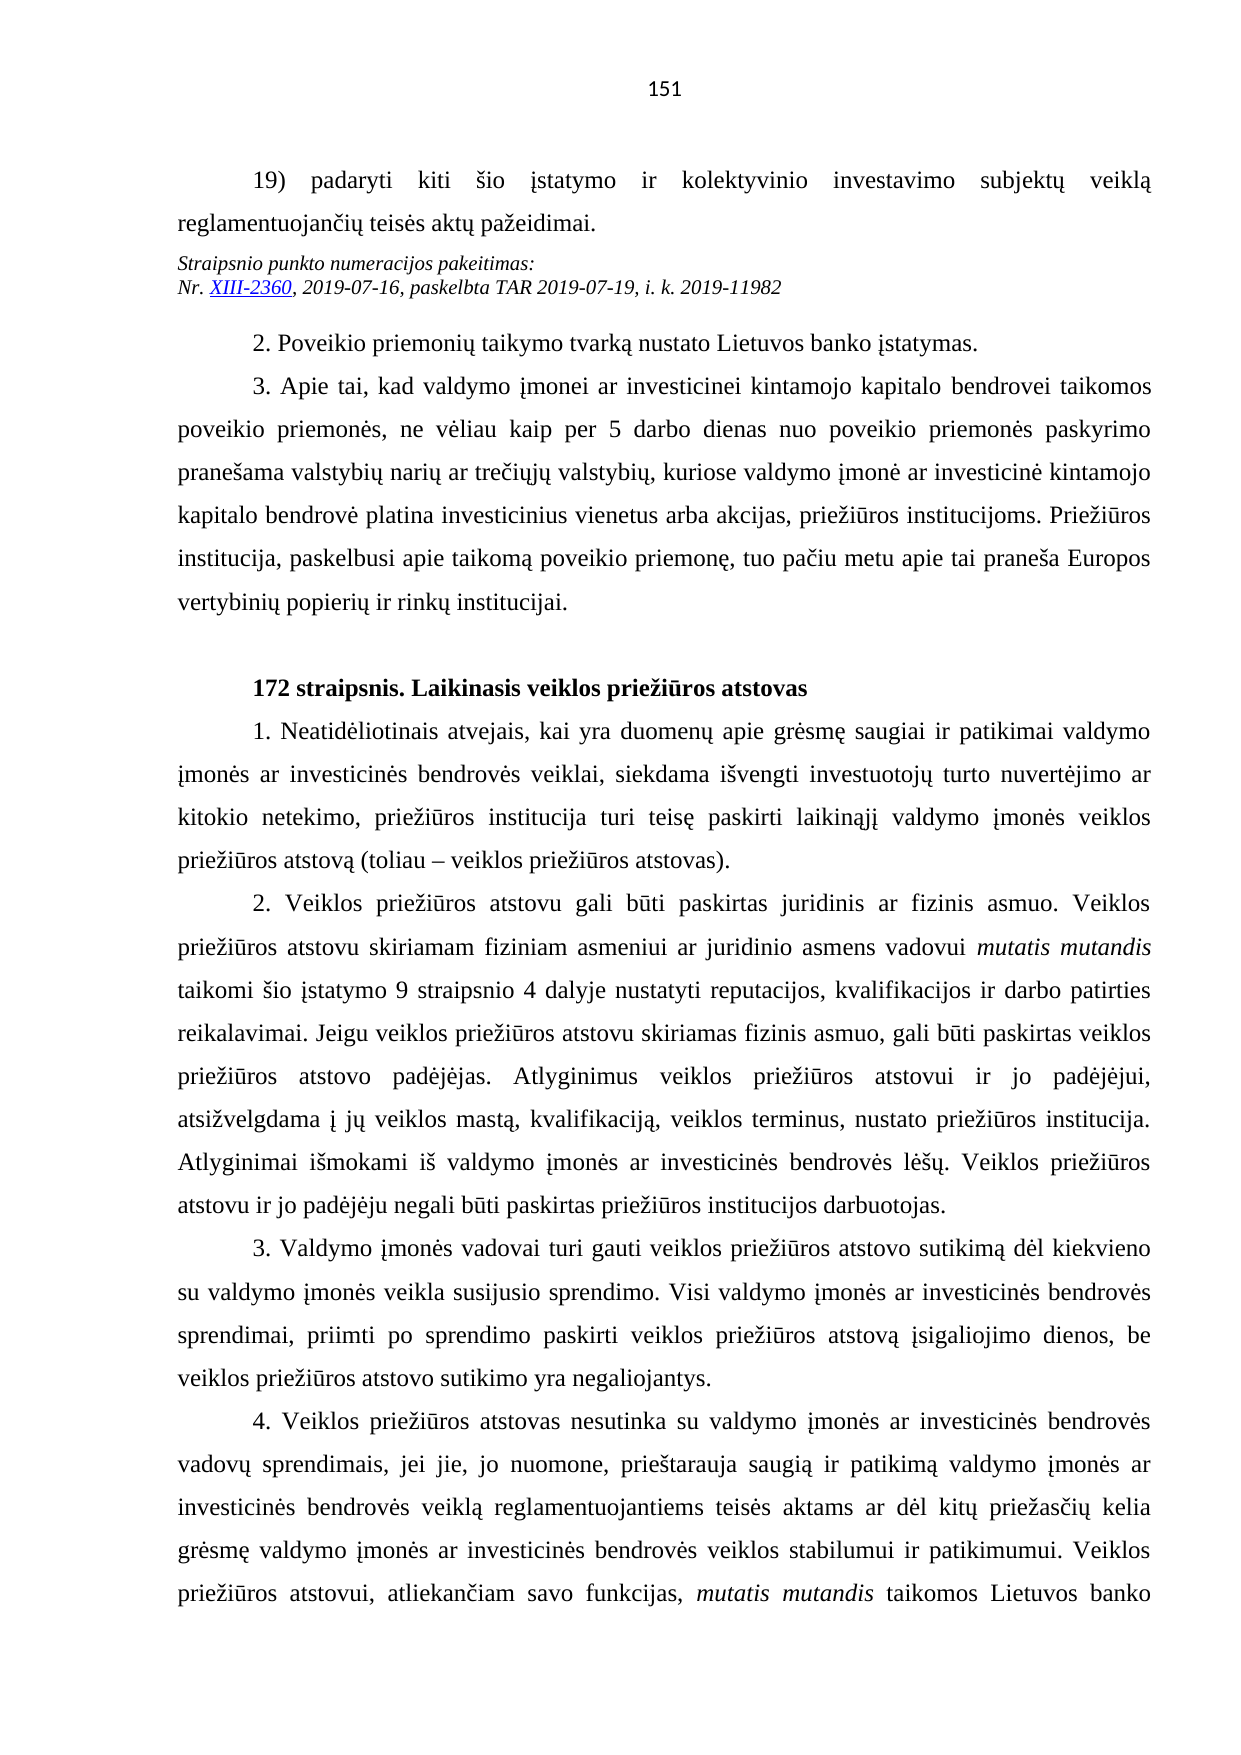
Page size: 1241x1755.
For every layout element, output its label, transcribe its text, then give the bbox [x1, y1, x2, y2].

text 2. Poveikio priemonių taikymo tvarką nustato Lietuvos banko įstatymas. [177, 328, 1152, 357]
text Nr. XIII-2360, 2019-07-16, paskelbta TAR 2019-07-19, i. k. 2019-11982 [177, 275, 1152, 299]
text 1. Neatidėliotinais atvejais, kai yra duomenų apie grėsmę saugiai ir patikimai valdymo įmonės ar investicinės bendrovės veiklai, siekdama išvengti investuotojų turto nuvertėjimo ar kitokio netekimo, priežiūros institucija turi teisę paskirti laikinąjį valdymo įmonės veiklos priežiūros atstovą (toliau – veiklos priežiūros atstovas). [177, 716, 1152, 874]
text 4. Veiklos priežiūros atstovas nesutinka su valdymo įmonės ar investicinės bendrovės vadovų sprendimais, jei jie, jo nuomone, prieštarauja saugią ir patikimą valdymo įmonės ar investicinės bendrovės veiklą reglamentuojantiems teisės aktams ar dėl kitų priežasčių kelia grėsmę valdymo įmonės ar investicinės bendrovės veiklos stabilumui ir patikimumui. Veiklos priežiūros atstovui, atliekančiam savo funkcijas, mutatis mutandis taikomos Lietuvos banko [177, 1406, 1152, 1607]
text 19) padaryti kiti šio įstatymo ir kolektyvinio investavimo subjektų veiklą reglamentuojančių teisės aktų pažeidimai. [177, 165, 1152, 237]
text 2. Veiklos priežiūros atstovu gali būti paskirtas juridinis ar fizinis asmuo. Veiklos priežiūros atstovu skiriamam fiziniam asmeniui ar juridinio asmens vadovui mutatis mutandis taikomi šio įstatymo 9 straipsnio 4 dalyje nustatyti reputacijos, kvalifikacijos ir darbo patirties reikalavimai. Jeigu veiklos priežiūros atstovu skiriamas fizinis asmuo, gali būti paskirtas veiklos priežiūros atstovo padėjėjas. Atlyginimus veiklos priežiūros atstovui ir jo padėjėjui, atsižvelgdama į jų veiklos mastą, kvalifikaciją, veiklos terminus, nustato priežiūros institucija. Atlyginimai išmokami iš valdymo įmonės ar investicinės bendrovės lėšų. Veiklos priežiūros atstovu ir jo padėjėju negali būti paskirtas priežiūros institucijos darbuotojas. [177, 888, 1152, 1219]
text 172 straipsnis. Laikinasis veiklos priežiūros atstovas [177, 673, 1152, 702]
text 3. Valdymo įmonės vadovai turi gauti veiklos priežiūros atstovo sutikimą dėl kiekvieno su valdymo įmonės veikla susijusio sprendimo. Visi valdymo įmonės ar investicinės bendrovės sprendimai, priimti po sprendimo paskirti veiklos priežiūros atstovą įsigaliojimo dienos, be veiklos priežiūros atstovo sutikimo yra negaliojantys. [177, 1233, 1152, 1392]
text 3. Apie tai, kad valdymo įmonei ar investicinei kintamojo kapitalo bendrovei taikomos poveikio priemonės, ne vėliau kaip per 5 darbo dienas nuo poveikio priemonės paskyrimo pranešama valstybių narių ar trečiųjų valstybių, kuriose valdymo įmonė ar investicinė kintamojo kapitalo bendrovė platina investicinius vienetus arba akcijas, priežiūros institucijoms. Priežiūros institucija, paskelbusi apie taikomą poveikio priemonę, tuo pačiu metu apie tai praneša Europos vertybinių popierių ir rinkų institucijai. [177, 371, 1152, 615]
text Straipsnio punkto numeracijos pakeitimas: [177, 251, 1152, 275]
